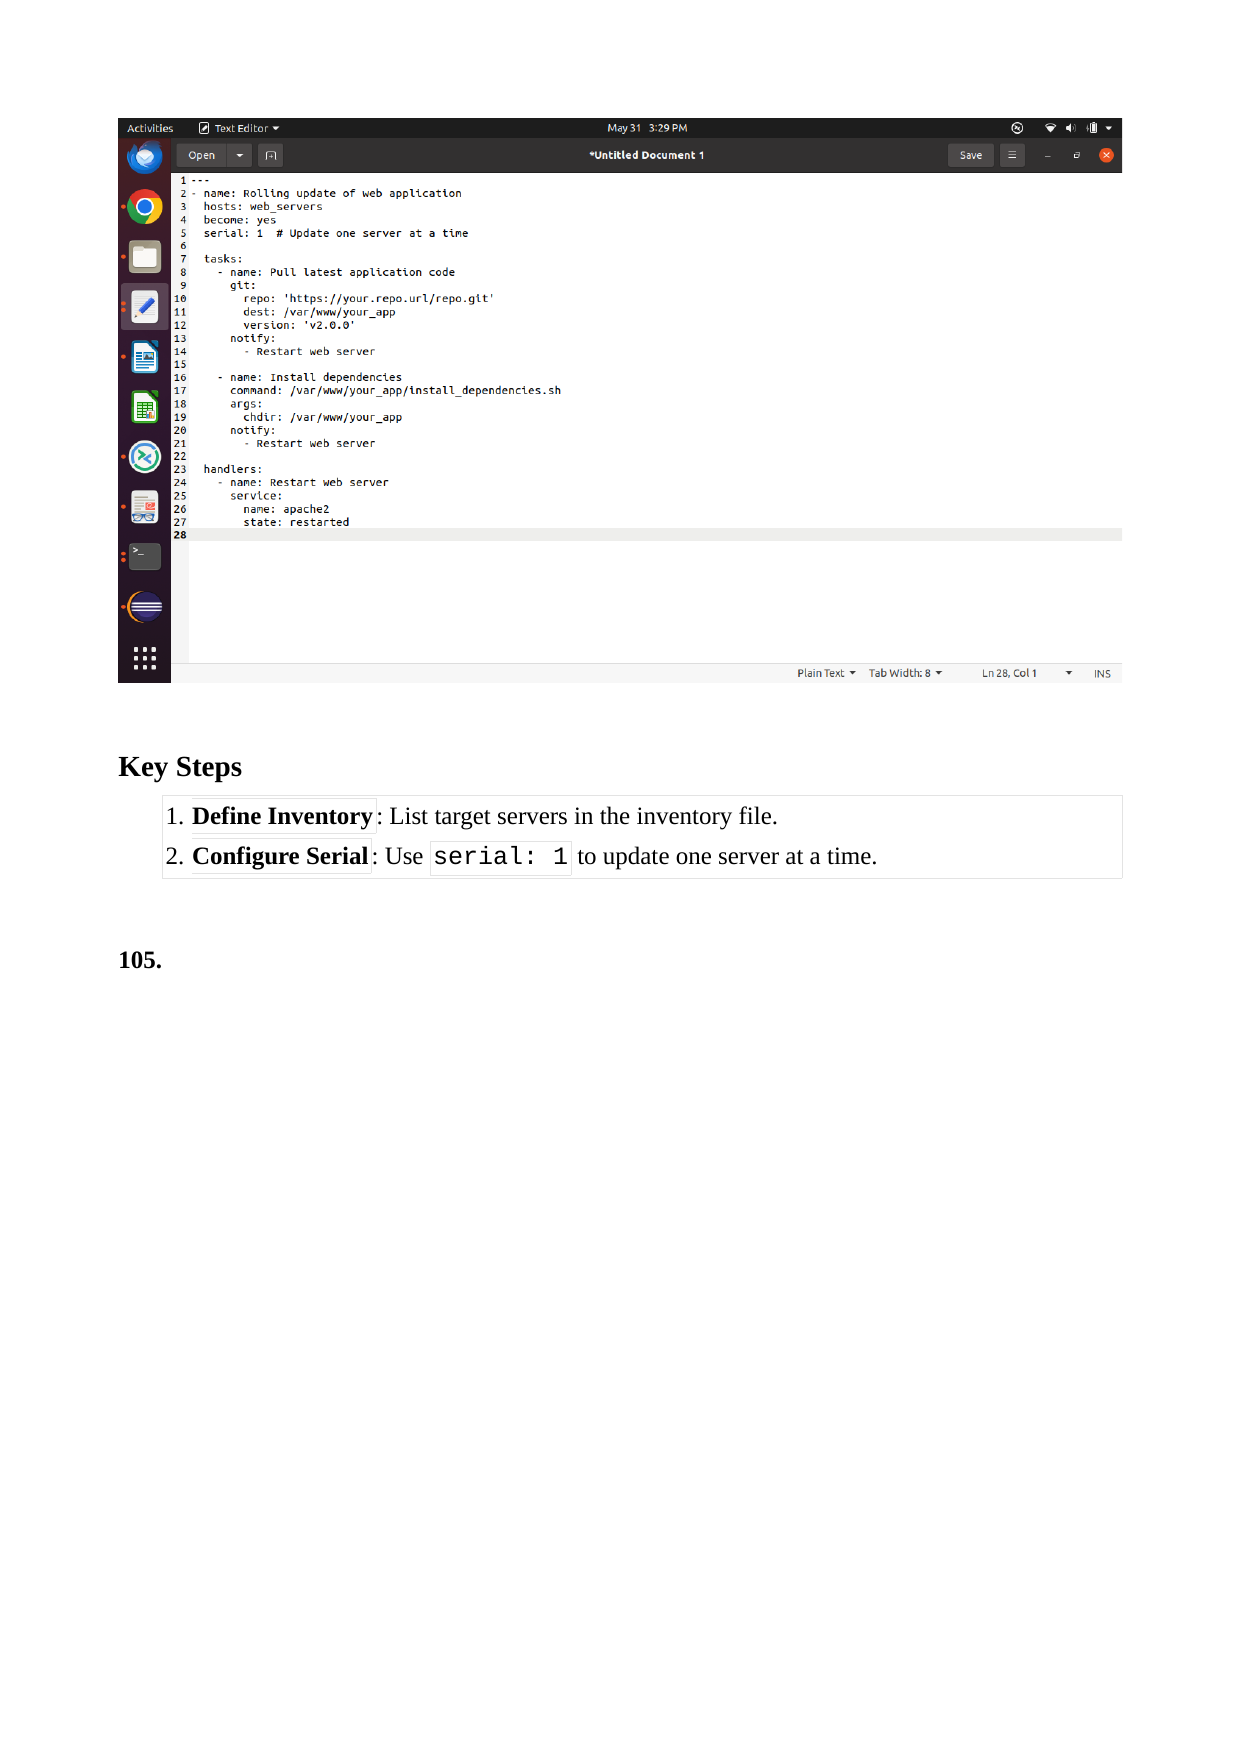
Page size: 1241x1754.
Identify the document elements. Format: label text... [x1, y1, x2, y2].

list Configure Serial: Use serial: 1 to update one server at a time. [163, 835, 1122, 878]
text 105. [118, 946, 1122, 974]
subtitle Key Steps [118, 749, 1122, 782]
list Define Inventory: List target servers in the inventory file. [163, 796, 1122, 833]
picture [118, 118, 1123, 683]
